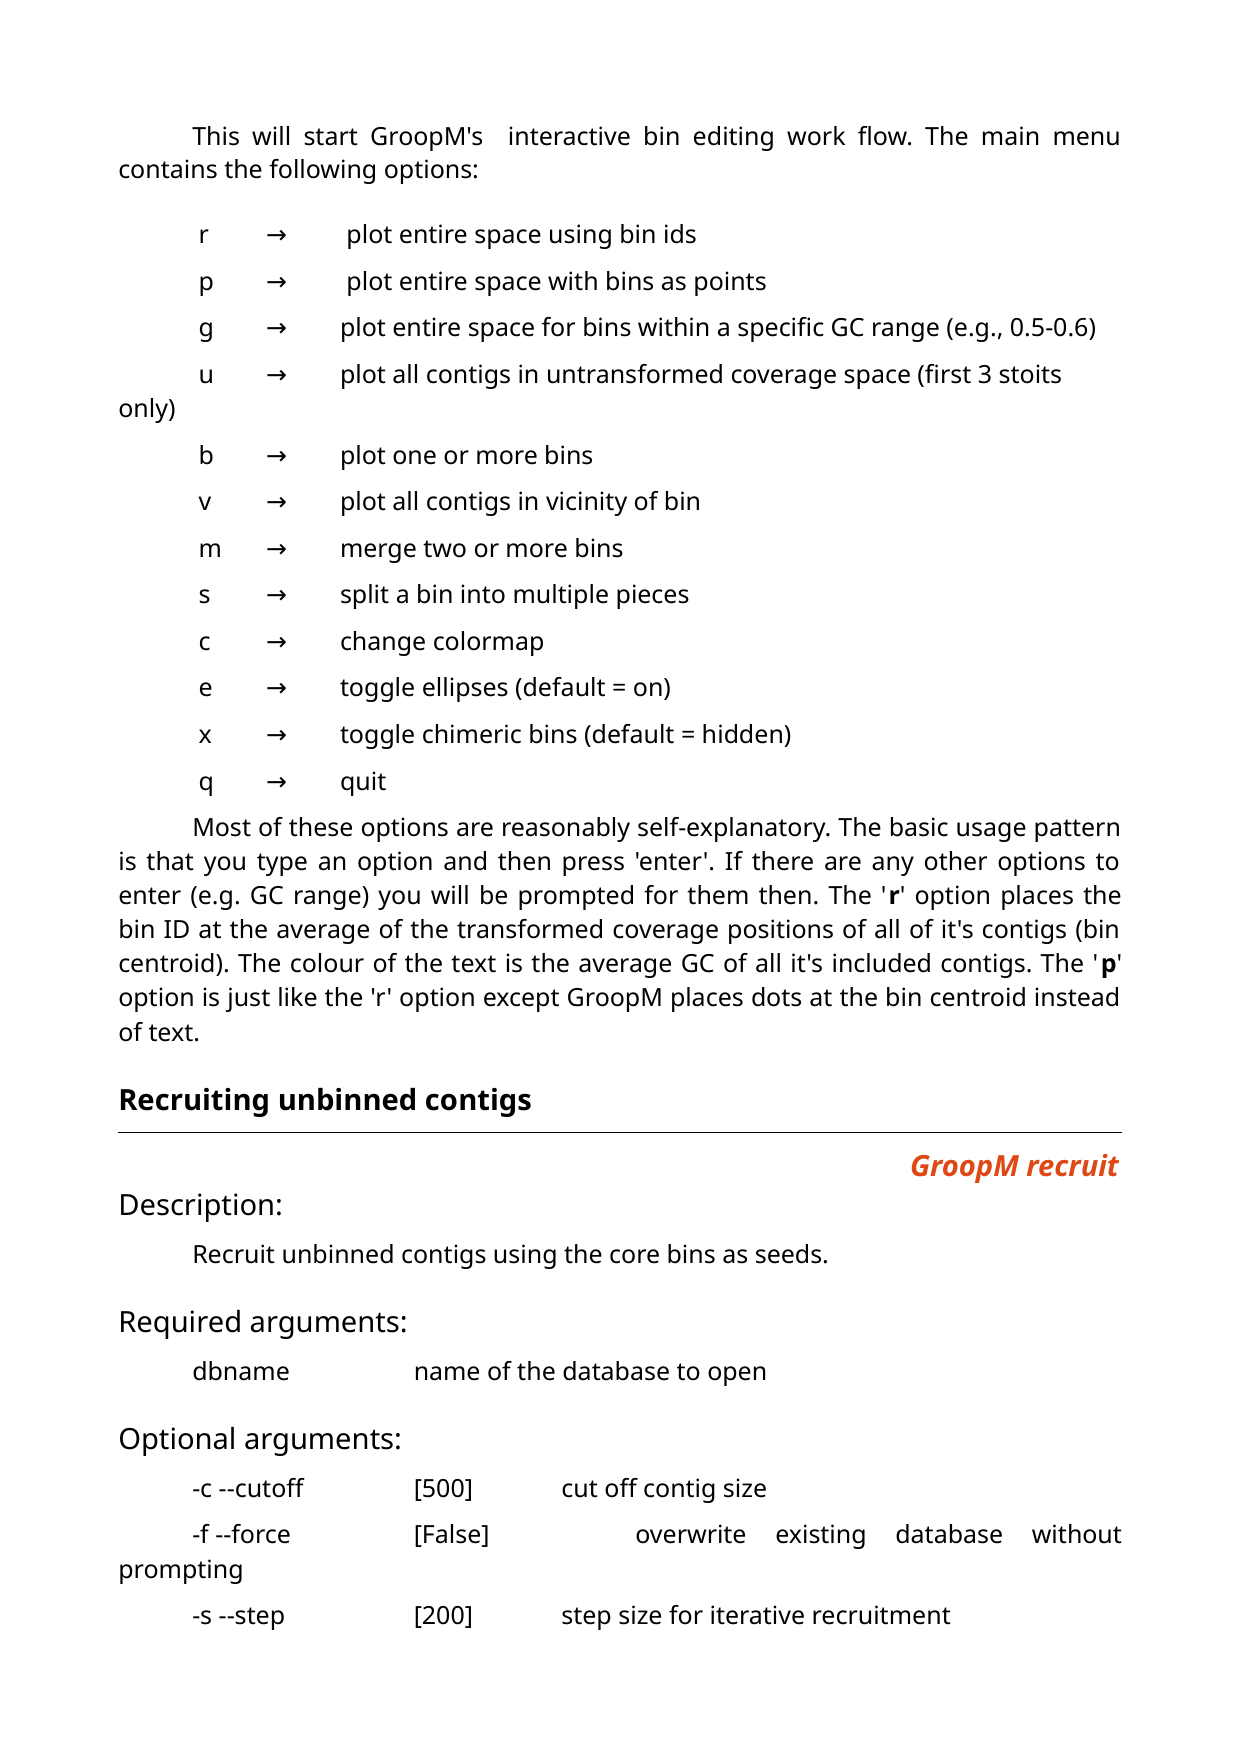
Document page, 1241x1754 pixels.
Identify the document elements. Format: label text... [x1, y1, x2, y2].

text u → plot all contigs in untransformed coverage space (first 3 stoits only) [118, 357, 1122, 425]
text x → toggle chimeric bins (default = hidden) [118, 717, 1122, 751]
text g → plot entire space for bins within a specific GC range (e.g., 0.5-0.6) [118, 310, 1122, 344]
text Optional arguments: [118, 1418, 1122, 1458]
text e → toggle ellipses (default = on) [118, 670, 1122, 704]
text c → change colormap [118, 623, 1122, 658]
text -c --cutoff [500] cut off contig size [118, 1471, 1122, 1505]
text This will start GroopM's interactive bin editing work flow. The main menu contains the following options: [118, 118, 1122, 186]
text r → plot entire space using bin ids [118, 217, 1122, 251]
subtitle GroopM recruit [156, 1145, 1122, 1184]
text Most of these options are reasonably self-explanatory. The basic usage pattern is that you type an option and then press 'enter'. If there are any other options to enter (e.g. GC range) you will be prompted for them then. The 'r' option places the bin ID at the average of the transformed coverage positions of all of it's contigs (bin centroid). The colour of the text is the average GC of all it's included contigs. The 'p' option is just like the 'r' option except GroopM places dots at the bin centroid instead of text. [118, 810, 1122, 1048]
text b → plot one or more bins [118, 437, 1122, 471]
text p → plot entire space with bins as points [118, 263, 1122, 298]
text Recruit unbinned contigs using the core bins as seeds. [118, 1237, 1122, 1271]
text Description: [118, 1184, 1122, 1224]
text s → split a bin into multiple pieces [118, 577, 1122, 611]
text v → plot all contigs in vicinity of bin [118, 484, 1122, 518]
text -s --step [200] step size for iterative recruitment [118, 1598, 1122, 1632]
text m → merge two or more bins [118, 530, 1122, 564]
subtitle Recruiting unbinned contigs [118, 1079, 1122, 1119]
text dbname name of the database to open [118, 1354, 1122, 1388]
text Required arguments: [118, 1301, 1122, 1341]
text q → quit [118, 763, 1122, 797]
text -f --force [False] overwrite existing database without prompting [118, 1517, 1122, 1585]
